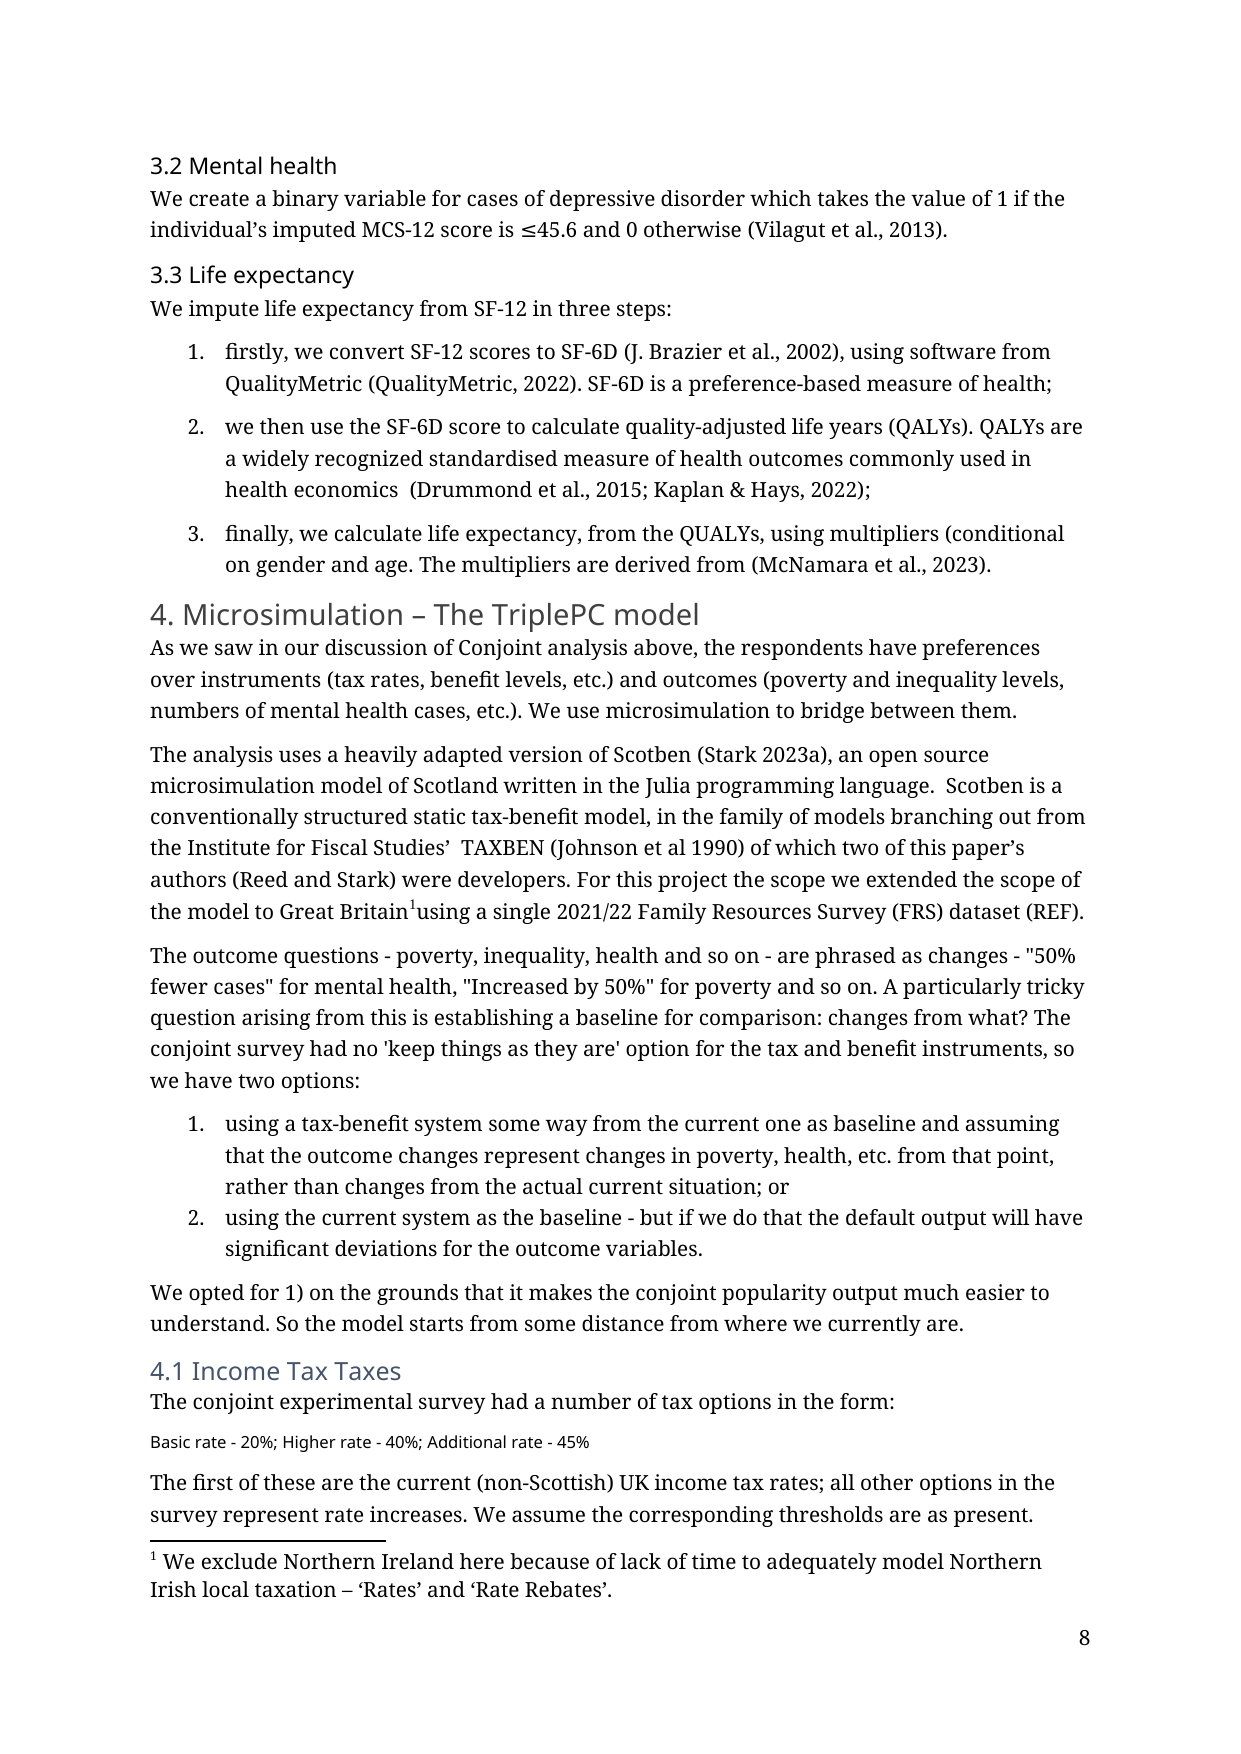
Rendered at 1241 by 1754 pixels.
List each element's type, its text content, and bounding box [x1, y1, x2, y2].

list finally, we calculate life expectancy, from the QUALYs, using multipliers (conditional on gender and age. The multipliers are derived from (McNamara et al., 2023). [187, 519, 1090, 578]
list using the current system as the baseline - but if we do that the default output will have significant deviations for the outcome variables. [187, 1203, 1090, 1263]
subtitle 4.1 Income Tax Taxes [150, 1353, 1090, 1387]
subtitle 3.2 Mental health [150, 150, 1090, 181]
text We create a binary variable for cases of depressive disorder which takes the value of 1 if the individual’s imputed MCS-12 score is ≤45.6 and 0 otherwise (Vilagut et al., 2013). [150, 184, 1090, 244]
text As we saw in our discussion of Conjoint analysis above, the respondents have preferences over instruments (tax rates, benefit levels, etc.) and outcomes (poverty and inequality levels, numbers of mental health cases, etc.). We use microsimulation to bridge between them. [150, 633, 1090, 724]
text We exclude Northern Ireland here because of lack of time to adequately model Northern Irish local taxation – ‘Rates’ and ‘Rate Rebates’. [150, 1547, 1090, 1604]
text The conjoint experimental survey had a number of tax options in the form: [150, 1387, 1090, 1416]
text The first of these are the current (non-Scottish) UK income tax rates; all other options in the survey represent rate increases. We assume the corresponding thresholds are as present. [150, 1468, 1090, 1528]
list firstly, we convert SF-12 scores to SF-6D (J. Brazier et al., 2002), using software from QualityMetric (QualityMetric, 2022). SF-6D is a preference-based measure of health; [187, 337, 1090, 397]
text The outcome questions - poverty, inequality, health and so on - are phrased as changes - "50% fewer cases" for mental health, "Increased by 50%" for poverty and so on. A particularly tricky question arising from this is establishing a baseline for comparison: changes from what? The conjoint survey had no 'keep things as they are' option for the tax and benefit instruments, so we have two options: [150, 941, 1090, 1094]
text The analysis uses a heavily adapted version of Scotben (Stark 2023a), an open source microsimulation model of Scotland written in the Julia programming language. Scotben is a conventionally structured static tax-benefit model, in the family of models branching out from the Institute for Fiscal Studies’ TAXBEN (Johnson et al 1990) of which two of this paper’s authors (Reed and Stark) were developers. For this project the scope we extended the scope of the model to Great Britainusing a single 2021/22 Family Resources Survey (FRS) dataset (REF). [150, 740, 1090, 925]
list using a tax-benefit system some way from the current one as baseline and assuming that the outcome changes represent changes in poverty, health, etc. from that point, rather than changes from the actual current situation; or [187, 1109, 1090, 1201]
text We opted for 1) on the grounds that it makes the conjoint popularity output much easier to understand. So the model starts from some distance from where we currently are. [150, 1278, 1090, 1338]
text Basic rate - 20%; Higher rate - 40%; Additional rate - 45% [150, 1431, 1090, 1454]
subtitle 4. Microsimulation – The TriplePC model [150, 594, 1090, 633]
text We impute life expectancy from SF-12 in three steps: [150, 294, 1090, 322]
subtitle 3.3 Life expectancy [150, 259, 1090, 291]
list we then use the SF-6D score to calculate quality-adjusted life years (QALYs). QALYs are a widely recognized standardised measure of health outcomes commonly used in health economics (Drummond et al., 2015; Kaplan & Hays, 2022); [187, 412, 1090, 503]
